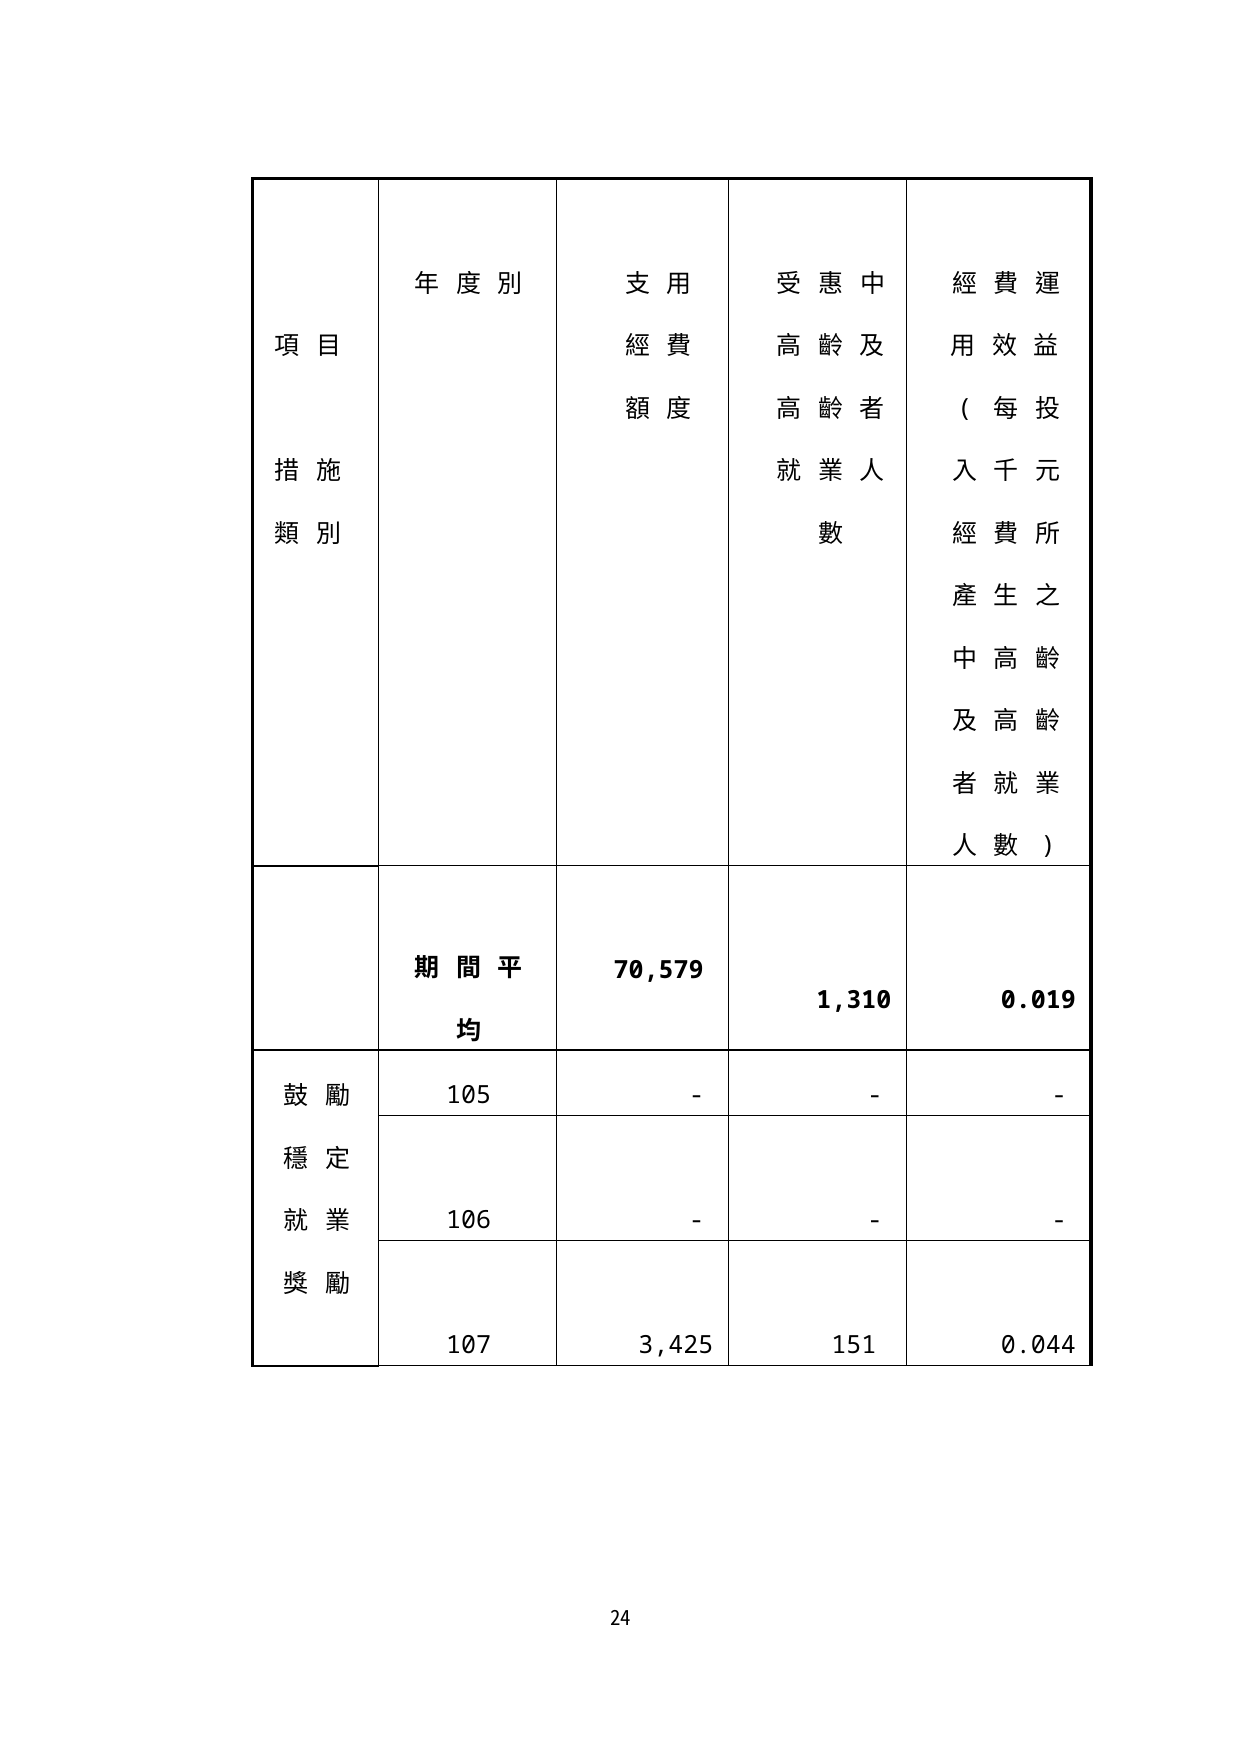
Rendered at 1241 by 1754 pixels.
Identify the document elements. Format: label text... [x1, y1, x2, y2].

table_cell 107 [379, 1241, 556, 1365]
table_cell 70,579 [557, 866, 728, 1049]
table_header 項目 措施 類別 [254, 180, 378, 865]
table_cell 105 [379, 1051, 556, 1115]
table_cell 151 [729, 1241, 906, 1365]
table_cell 期間平均 [379, 866, 556, 1049]
table_header 經費運用效益(每投入千元經費所產生之中高齡及高齡者就業人數) [907, 180, 1089, 865]
table_cell - [907, 1116, 1089, 1240]
table_cell 3,425 [557, 1241, 728, 1365]
table_cell 鼓勵穩定就業獎勵 [254, 1051, 378, 1365]
table_cell 106 [379, 1116, 556, 1240]
table_cell 1,310 [729, 866, 906, 1049]
table_cell - [729, 1051, 906, 1115]
table_cell - [907, 1051, 1089, 1115]
table_header 年度別 [379, 180, 556, 865]
table_cell - [557, 1051, 728, 1115]
table_cell 0.044 [907, 1241, 1089, 1365]
table_cell - [557, 1116, 728, 1240]
table_header 受惠中高齡及高齡者就業人數 [729, 180, 906, 865]
table_cell 0.019 [907, 866, 1089, 1049]
table_cell [254, 867, 378, 1049]
table_header 支用經費 額度 [557, 180, 728, 865]
table_cell - [729, 1116, 906, 1240]
